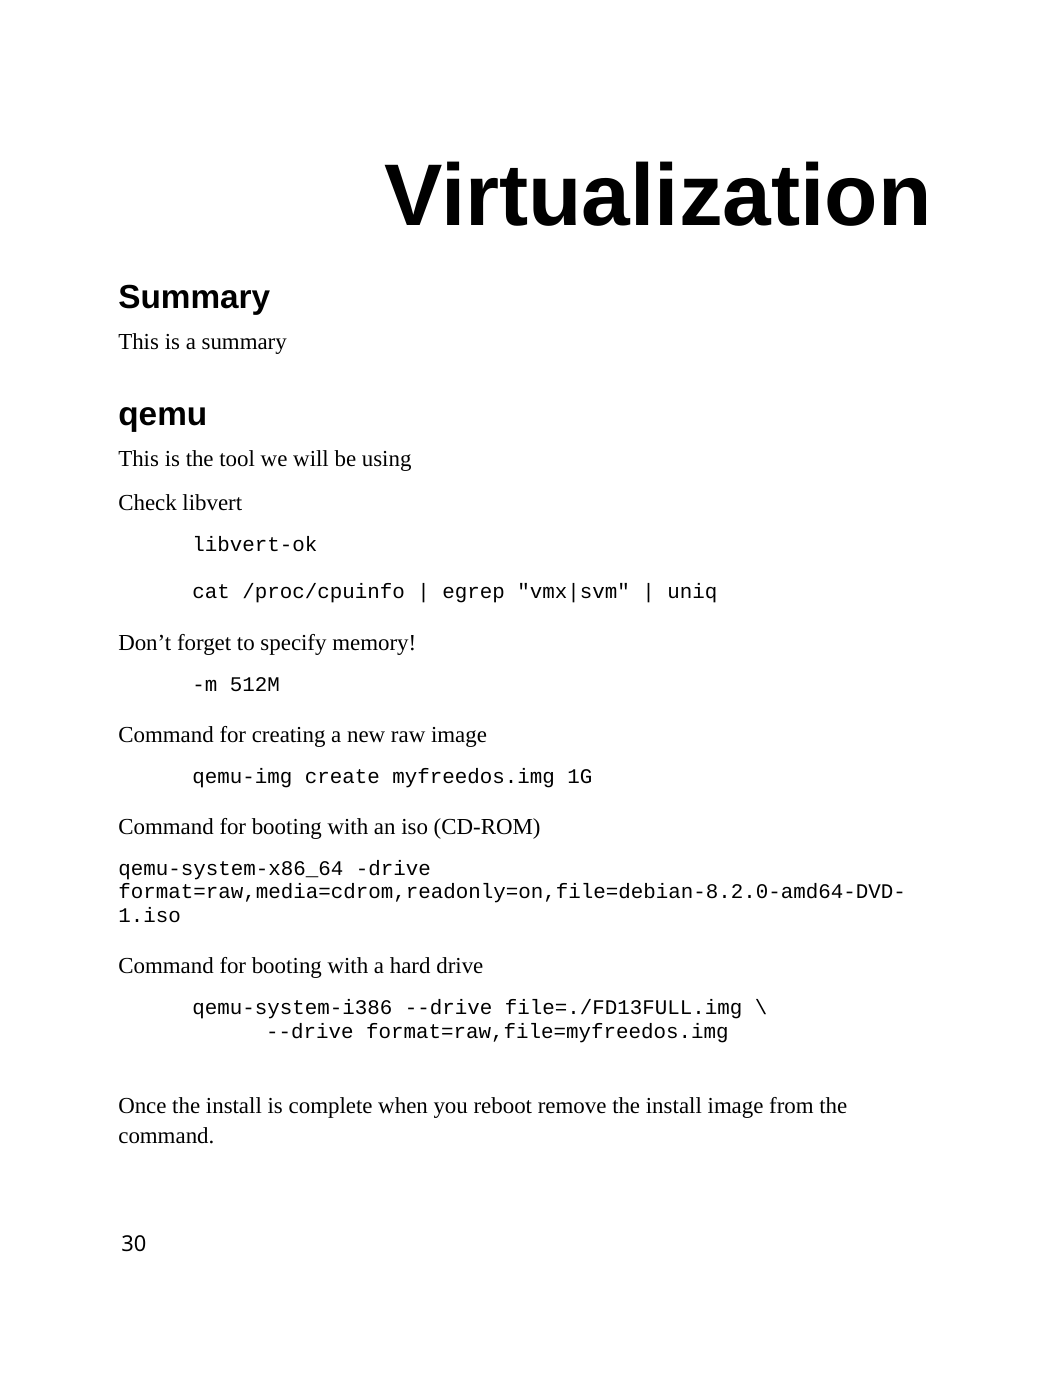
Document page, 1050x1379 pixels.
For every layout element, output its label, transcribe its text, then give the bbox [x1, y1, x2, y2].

text Command for creating a new raw image [118, 721, 932, 747]
text qemu-system-i386 --drive file=./FD13FULL.img \ [192, 997, 932, 1021]
text qemu-system-x86_64 -drive format=raw,media=cdrom,readonly=on,file=debian-8.2.0-amd64-DVD-1.iso [118, 858, 932, 929]
text libvert-ok [192, 534, 932, 558]
text Check libvert [118, 489, 932, 516]
subtitle Virtualization [118, 143, 932, 244]
text Command for booting with a hard drive [118, 952, 932, 979]
text -m 512M [192, 674, 932, 697]
subtitle Summary [118, 277, 932, 316]
text Don’t forget to specify memory! [118, 629, 932, 655]
text --drive format=raw,file=myfreedos.img [192, 1021, 932, 1044]
text qemu-img create myfreedos.img 1G [192, 766, 932, 789]
text This is the tool we will be using [118, 445, 932, 471]
text Once the install is complete when you reboot remove the install image from the command. [118, 1092, 932, 1148]
text Command for booting with an iso (CD-ROM) [118, 813, 932, 839]
subtitle qemu [118, 394, 932, 432]
text This is a summary [118, 328, 932, 354]
text cat /proc/cpuinfo | egrep "vmx|svm" | uniq [192, 582, 932, 605]
